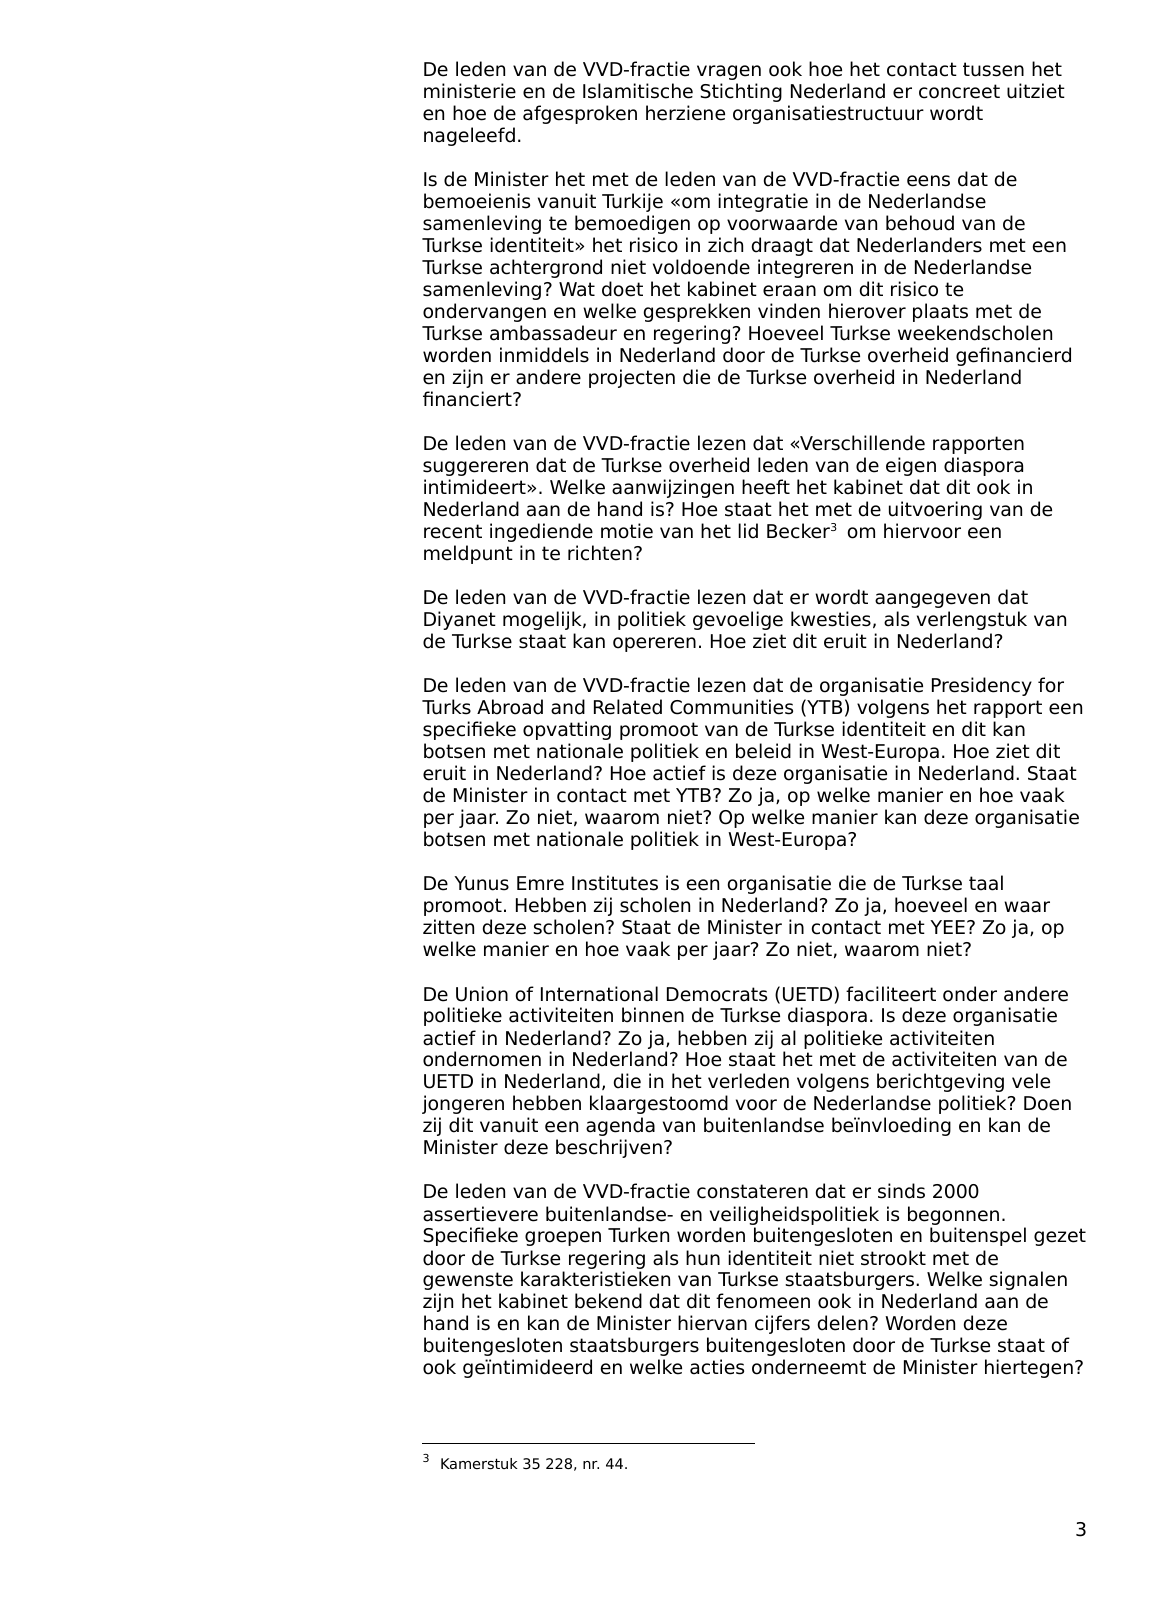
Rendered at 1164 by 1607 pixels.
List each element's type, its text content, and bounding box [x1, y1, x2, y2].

text De leden van de VVD-fractie lezen dat de organisatie Presidency for Turks Abroad and Related Communities (YTB) volgens het rapport een specifieke opvatting promoot van de Turkse identiteit en dit kan botsen met nationale politiek en beleid in West-Europa. Hoe ziet dit eruit in Nederland? Hoe actief is deze organisatie in Nederland. Staat de Minister in contact met YTB? Zo ja, op welke manier en hoe vaak per jaar. Zo niet, waarom niet? Op welke manier kan deze organisatie botsen met nationale politiek in West-Europa? [422, 675, 1087, 851]
text Is de Minister het met de leden van de VVD-fractie eens dat de bemoeienis vanuit Turkije «om integratie in de Nederlandse samenleving te bemoedigen op voorwaarde van behoud van de Turkse identiteit» het risico in zich draagt dat Nederlanders met een Turkse achtergrond niet voldoende integreren in de Nederlandse samenleving? Wat doet het kabinet eraan om dit risico te ondervangen en welke gesprekken vinden hierover plaats met de Turkse ambassadeur en regering? Hoeveel Turkse weekendscholen worden inmiddels in Nederland door de Turkse overheid gefinancierd en zijn er andere projecten die de Turkse overheid in Nederland financiert? [422, 169, 1087, 411]
text De leden van de VVD-fractie lezen dat er wordt aangegeven dat Diyanet mogelijk, in politiek gevoelige kwesties, als verlengstuk van de Turkse staat kan opereren. Hoe ziet dit eruit in Nederland? [422, 587, 1087, 653]
text De leden van de VVD-fractie lezen dat «Verschillende rapporten suggereren dat de Turkse overheid leden van de eigen diaspora intimideert». Welke aanwijzingen heeft het kabinet dat dit ook in Nederland aan de hand is? Hoe staat het met de uitvoering van de recent ingediende motie van het lid Becker om hiervoor een meldpunt in te richten? [422, 433, 1087, 565]
text De Union of International Democrats (UETD) faciliteert onder andere politieke activiteiten binnen de Turkse diaspora. Is deze organisatie actief in Nederland? Zo ja, hebben zij al politieke activiteiten ondernomen in Nederland? Hoe staat het met de activiteiten van de UETD in Nederland, die in het verleden volgens berichtgeving vele jongeren hebben klaargestoomd voor de Nederlandse politiek? Doen zij dit vanuit een agenda van buitenlandse beïnvloeding en kan de Minister deze beschrijven? [422, 983, 1087, 1159]
text De leden van de VVD-fractie vragen ook hoe het contact tussen het ministerie en de Islamitische Stichting Nederland er concreet uitziet en hoe de afgesproken herziene organisatiestructuur wordt nageleefd. [422, 59, 1087, 147]
text Kamerstuk 35 228, nr. 44. [422, 1452, 1087, 1474]
text De leden van de VVD-fractie constateren dat er sinds 2000 assertievere buitenlandse- en veiligheidspolitiek is begonnen. Specifieke groepen Turken worden buitengesloten en buitenspel gezet door de Turkse regering als hun identiteit niet strookt met de gewenste karakteristieken van Turkse staatsburgers. Welke signalen zijn het kabinet bekend dat dit fenomeen ook in Nederland aan de hand is en kan de Minister hiervan cijfers delen? Worden deze buitengesloten staatsburgers buitengesloten door de Turkse staat of ook geïntimideerd en welke acties onderneemt de Minister hiertegen? [422, 1181, 1087, 1379]
text De Yunus Emre Institutes is een organisatie die de Turkse taal promoot. Hebben zij scholen in Nederland? Zo ja, hoeveel en waar zitten deze scholen? Staat de Minister in contact met YEE? Zo ja, op welke manier en hoe vaak per jaar? Zo niet, waarom niet? [422, 873, 1087, 961]
